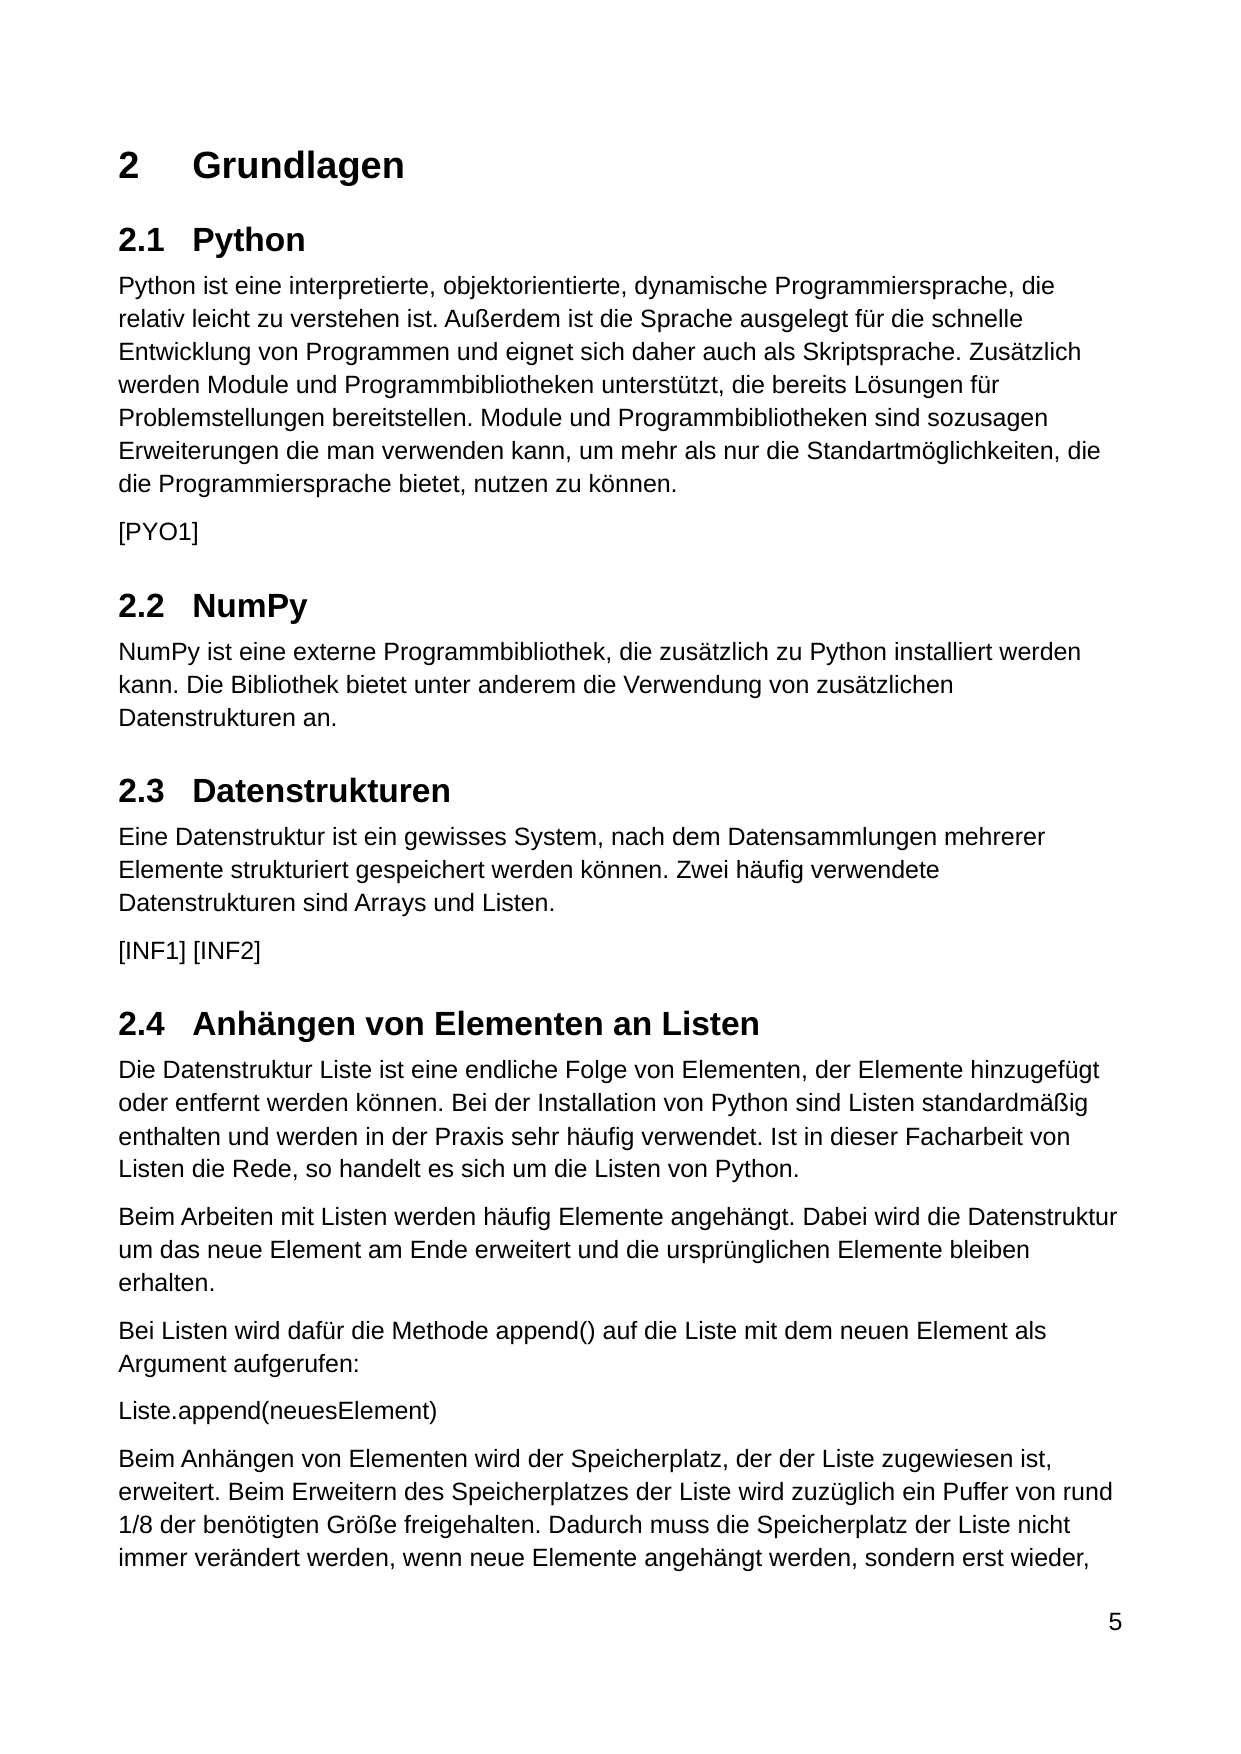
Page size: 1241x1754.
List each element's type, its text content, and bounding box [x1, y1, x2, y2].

text Eine Datenstruktur ist ein gewisses System, nach dem Datensammlungen mehrerer Elemente strukturiert gespeichert werden können. Zwei häufig verwendete Datenstrukturen sind Arrays und Listen. [118, 822, 1122, 917]
text Liste.append(neuesElement) [118, 1396, 1122, 1425]
text NumPy ist eine externe Programmbibliothek, die zusätzlich zu Python installiert werden kann. Die Bibliothek bietet unter anderem die Verwendung von zusätzlichen Datenstrukturen an. [118, 637, 1122, 731]
text [PYO1] [118, 517, 1122, 546]
subtitle 2.3 Datenstrukturen [118, 771, 1122, 810]
text Bei Listen wird dafür die Methode append() auf die Liste mit dem neuen Element als Argument aufgerufen: [118, 1316, 1122, 1377]
subtitle 2.2 NumPy [118, 585, 1122, 624]
subtitle 2.1 Python [118, 220, 1122, 259]
text [INF1] [INF2] [118, 936, 1122, 964]
text Die Datenstruktur Liste ist eine endliche Folge von Elementen, der Elemente hinzugefügt oder entfernt werden können. Bei der Installation von Python sind Listen standardmäßig enthalten und werden in der Praxis sehr häufig verwendet. Ist in dieser Facharbeit von Listen die Rede, so handelt es sich um die Listen von Python. [118, 1055, 1122, 1183]
text Beim Arbeiten mit Listen werden häufig Elemente angehängt. Dabei wird die Datenstruktur um das neue Element am Ende erweitert und die ursprünglichen Elemente bleiben erhalten. [118, 1202, 1122, 1297]
text Python ist eine interpretierte, objektorientierte, dynamische Programmiersprache, die relativ leicht zu verstehen ist. Außerdem ist die Sprache ausgelegt für die schnelle Entwicklung von Programmen und eignet sich daher auch als Skriptsprache. Zusätzlich werden Module und Programmbibliotheken unterstützt, die bereits Lösungen für Problemstellungen bereitstellen. Module und Programmbibliotheken sind sozusagen Erweiterungen die man verwenden kann, um mehr als nur die Standartmöglichkeiten, die die Programmiersprache bietet, nutzen zu können. [118, 271, 1122, 498]
subtitle 2 Grundlagen [118, 143, 1122, 187]
text Beim Anhängen von Elementen wird der Speicherplatz, der der Liste zugewiesen ist, erweitert. Beim Erweitern des Speicherplatzes der Liste wird zuzüglich ein Puffer von rund 1/8 der benötigten Größe freigehalten. Dadurch muss die Speicherplatz der Liste nicht immer verändert werden, wenn neue Elemente angehängt werden, sondern erst wieder, [118, 1444, 1122, 1572]
subtitle 2.4 Anhängen von Elementen an Listen [118, 1004, 1122, 1043]
